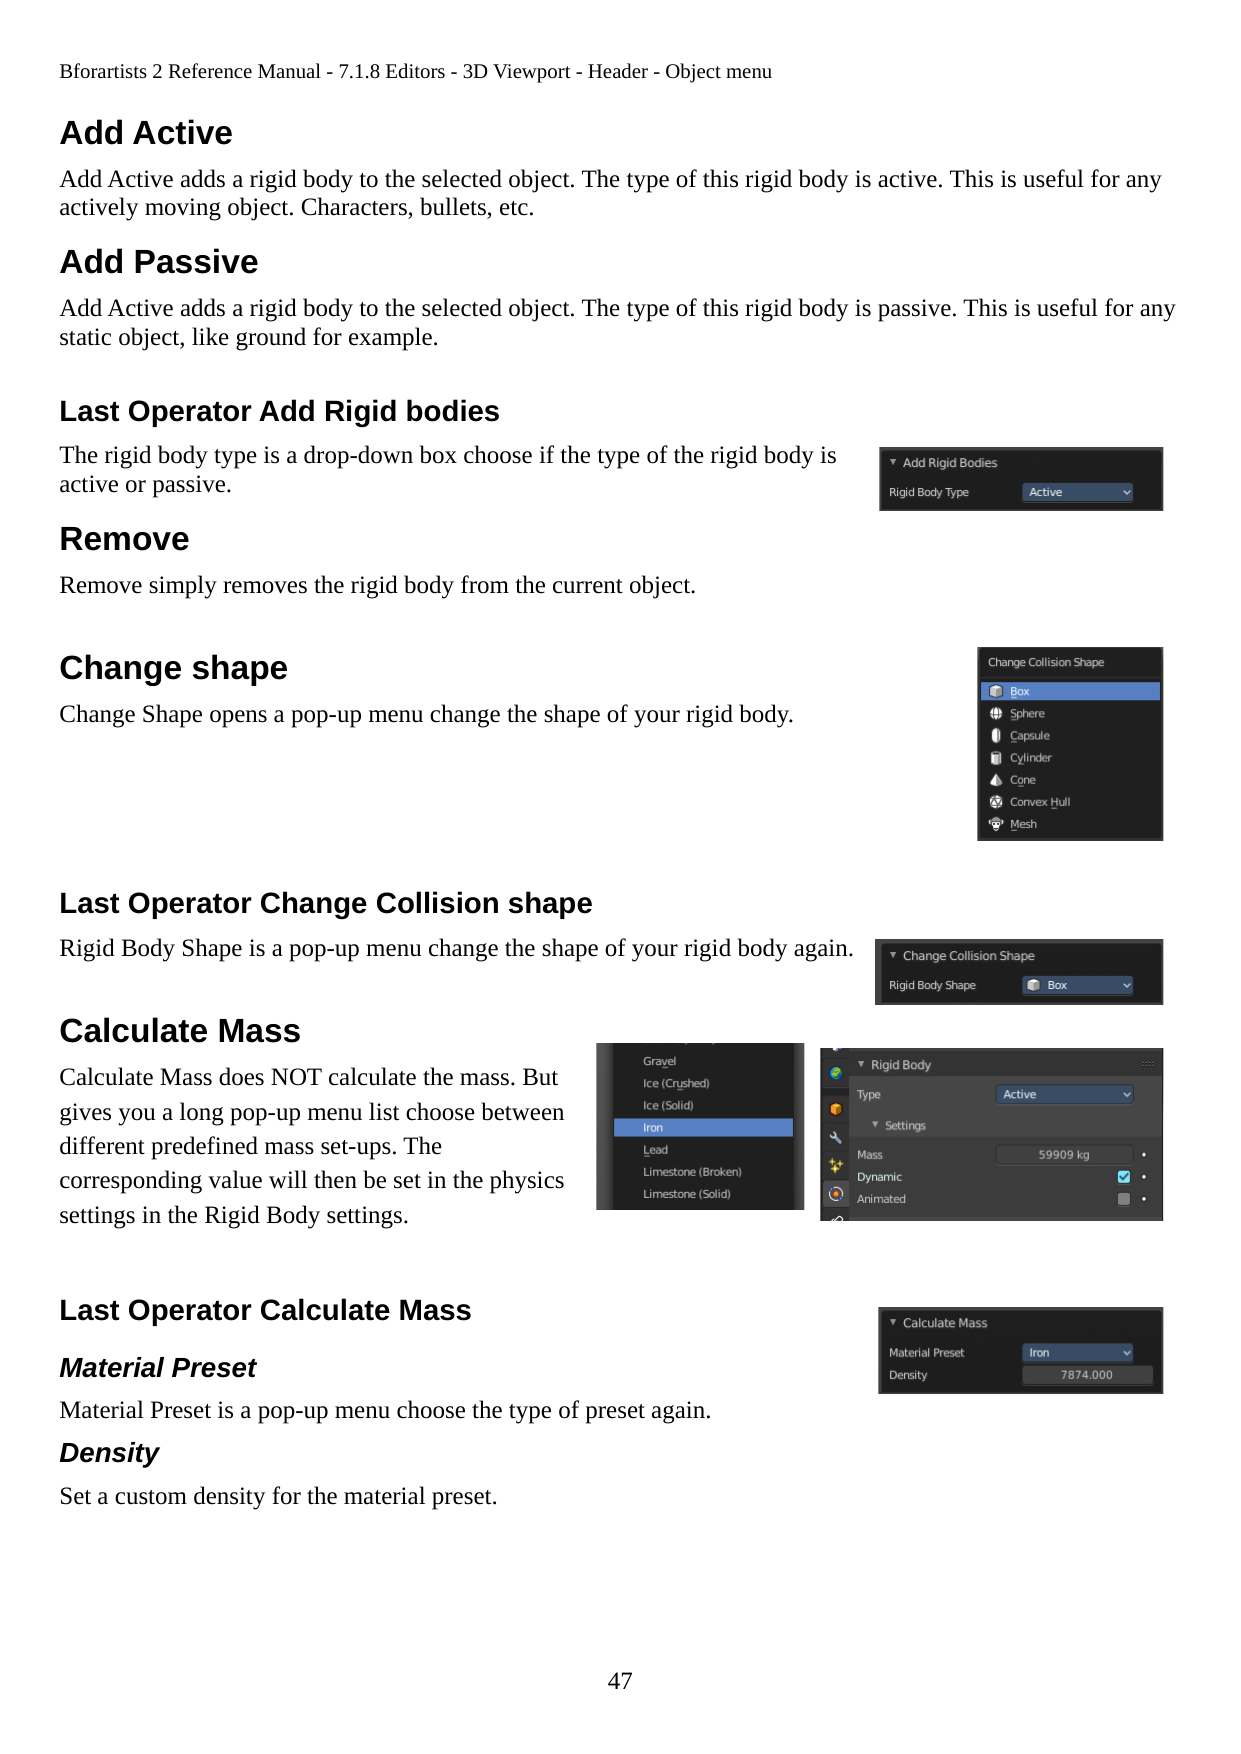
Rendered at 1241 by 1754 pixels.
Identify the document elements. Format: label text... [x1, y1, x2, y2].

picture [878, 1307, 1164, 1394]
picture [875, 939, 1164, 1005]
subtitle Last Operator Change Collision shape [59, 886, 1181, 920]
text Change Shape opens a pop-up menu change the shape of your rigid body. [59, 699, 977, 728]
text Add Active adds a rigid body to the selected object. The type of this rigid body is active. This is useful for any [59, 164, 1181, 192]
subtitle Add Passive [59, 242, 1181, 281]
text Rigid Body Shape is a pop-up menu change the shape of your rigid body again. [59, 933, 1181, 961]
text Remove simply removes the rigid body from the current object. [59, 570, 1181, 598]
text Material Preset is a pop-up menu choose the type of preset again. [59, 1396, 1181, 1424]
subtitle Last Operator Add Rigid bodies [59, 394, 1181, 428]
subtitle [1164, 648, 1181, 687]
subtitle Change shape [59, 648, 977, 687]
text The rigid body type is a drop-down box choose if the type of the rigid body is active or passive. [59, 440, 1181, 498]
subtitle Calculate Mass [59, 1011, 1181, 1049]
picture [879, 447, 1164, 511]
subtitle [1164, 1351, 1181, 1383]
text static object, like ground for example. [59, 322, 1181, 351]
subtitle Last Operator Calculate Mass [59, 1292, 1181, 1326]
text Add Active adds a rigid body to the selected object. The type of this rigid body is passive. This is useful for any [59, 293, 1181, 322]
text Set a custom density for the material preset. [59, 1481, 1181, 1510]
subtitle Material Preset [59, 1351, 878, 1383]
text Calculate Mass does NOT calculate the mass. But gives you a long pop-up menu list choose between different predefined mass set-ups. The corresponding value will then be set in the physics settings in the Rigid Body settings. [59, 1062, 1181, 1229]
subtitle Remove [59, 519, 1181, 557]
picture [977, 647, 1164, 841]
text actively moving object. Characters, bullets, etc. [59, 192, 1181, 221]
subtitle Add Active [59, 113, 1181, 151]
picture [820, 1048, 1164, 1221]
picture [596, 1043, 805, 1210]
subtitle Density [59, 1437, 1181, 1469]
